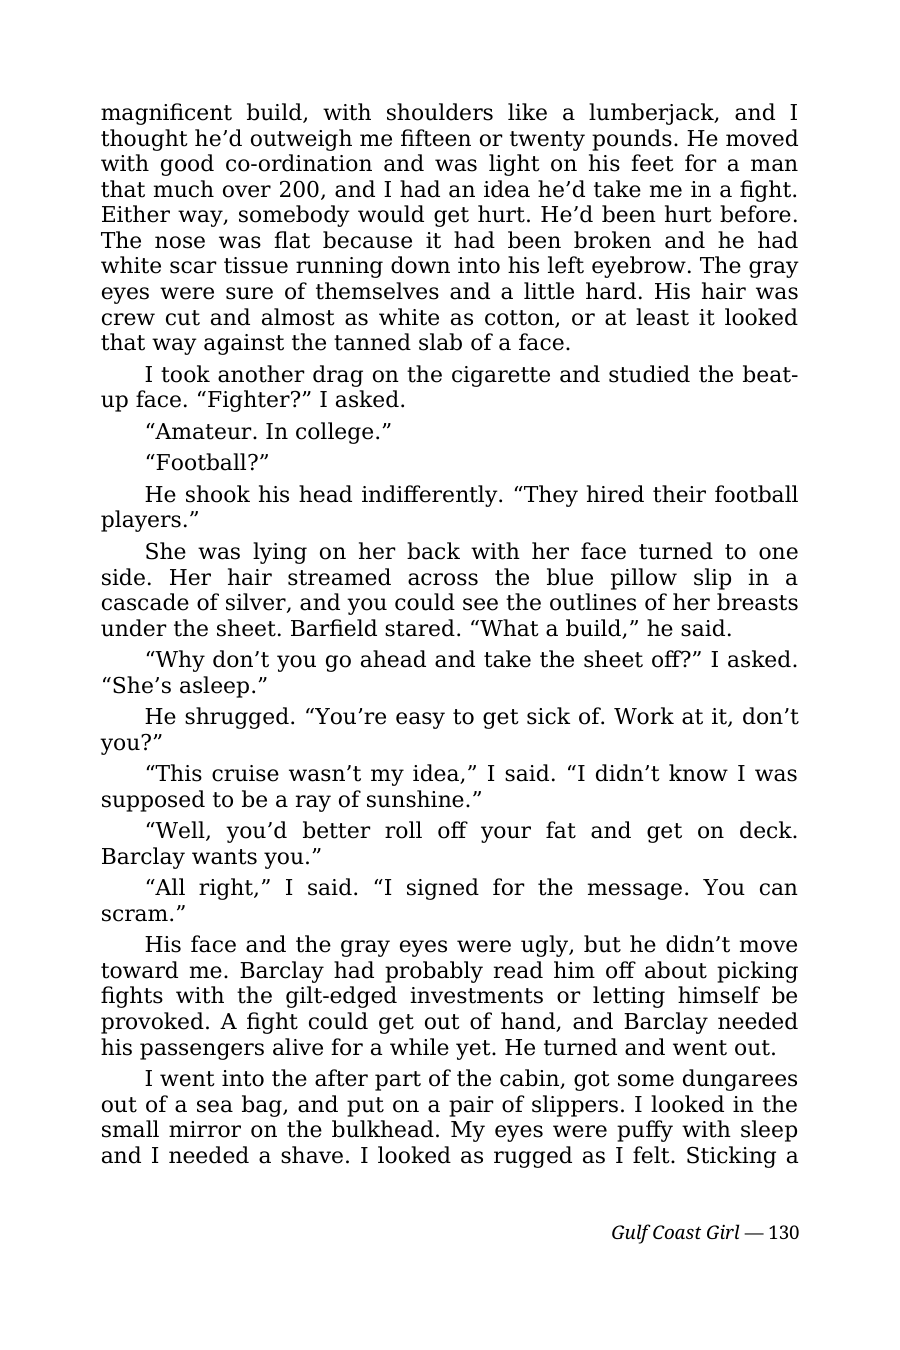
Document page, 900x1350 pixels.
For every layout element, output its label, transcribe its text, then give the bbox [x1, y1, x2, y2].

text “Why don’t you go ahead and take the sheet off?” I asked. “She’s asleep.” [101, 647, 799, 698]
text He shrugged. “You’re easy to get sick of. Work at it, don’t you?” [101, 704, 799, 755]
text “Amateur. In college.” [101, 419, 799, 444]
text magnificent build, with shoulders like a lumberjack, and I thought he’d outweigh me fifteen or twenty pounds. He moved with good co-ordination and was light on his feet for a man that much over 200, and I had an idea he’d take me in a fight. Either way, somebody would get hurt. He’d been hurt before. The nose was flat because it had been broken and he had white scar tissue running down into his left eyebrow. The gray eyes were sure of themselves and a little hard. His hair was crew cut and almost as white as cotton, or at least it looked that way against the tanned slab of a face. [101, 101, 799, 356]
text I took another drag on the cigarette and studied the beat-up face. “Fighter?” I asked. [101, 362, 799, 413]
text She was lying on her back with her face turned to one side. Her hair streamed across the blue pillow slip in a cascade of silver, and you could see the outlines of her breasts under the sheet. Barfield stared. “What a build,” he said. [101, 539, 799, 641]
text His face and the gray eyes were ugly, but he didn’t move toward me. Barclay had probably read him off about picking fights with the gilt-edged investments or letting himself be provoked. A fight could get out of hand, and Barclay needed his passengers alive for a while yet. He turned and went out. [101, 933, 799, 1060]
text “Football?” [101, 450, 799, 476]
text “All right,” I said. “I signed for the message. You can scram.” [101, 876, 799, 927]
text “Well, you’d better roll off your fat and get on deck. Barclay wants you.” [101, 818, 799, 869]
text “This cruise wasn’t my idea,” I said. “I didn’t know I was supposed to be a ray of sunshine.” [101, 761, 799, 812]
text I went into the after part of the cabin, got some dungarees out of a sea bag, and put on a pair of slippers. I looked in the small mirror on the bulkhead. My eyes were puffy with sleep and I needed a shave. I looked as rugged as I felt. Sticking a [101, 1066, 799, 1168]
text He shook his head indifferently. “They hired their football players.” [101, 482, 799, 533]
